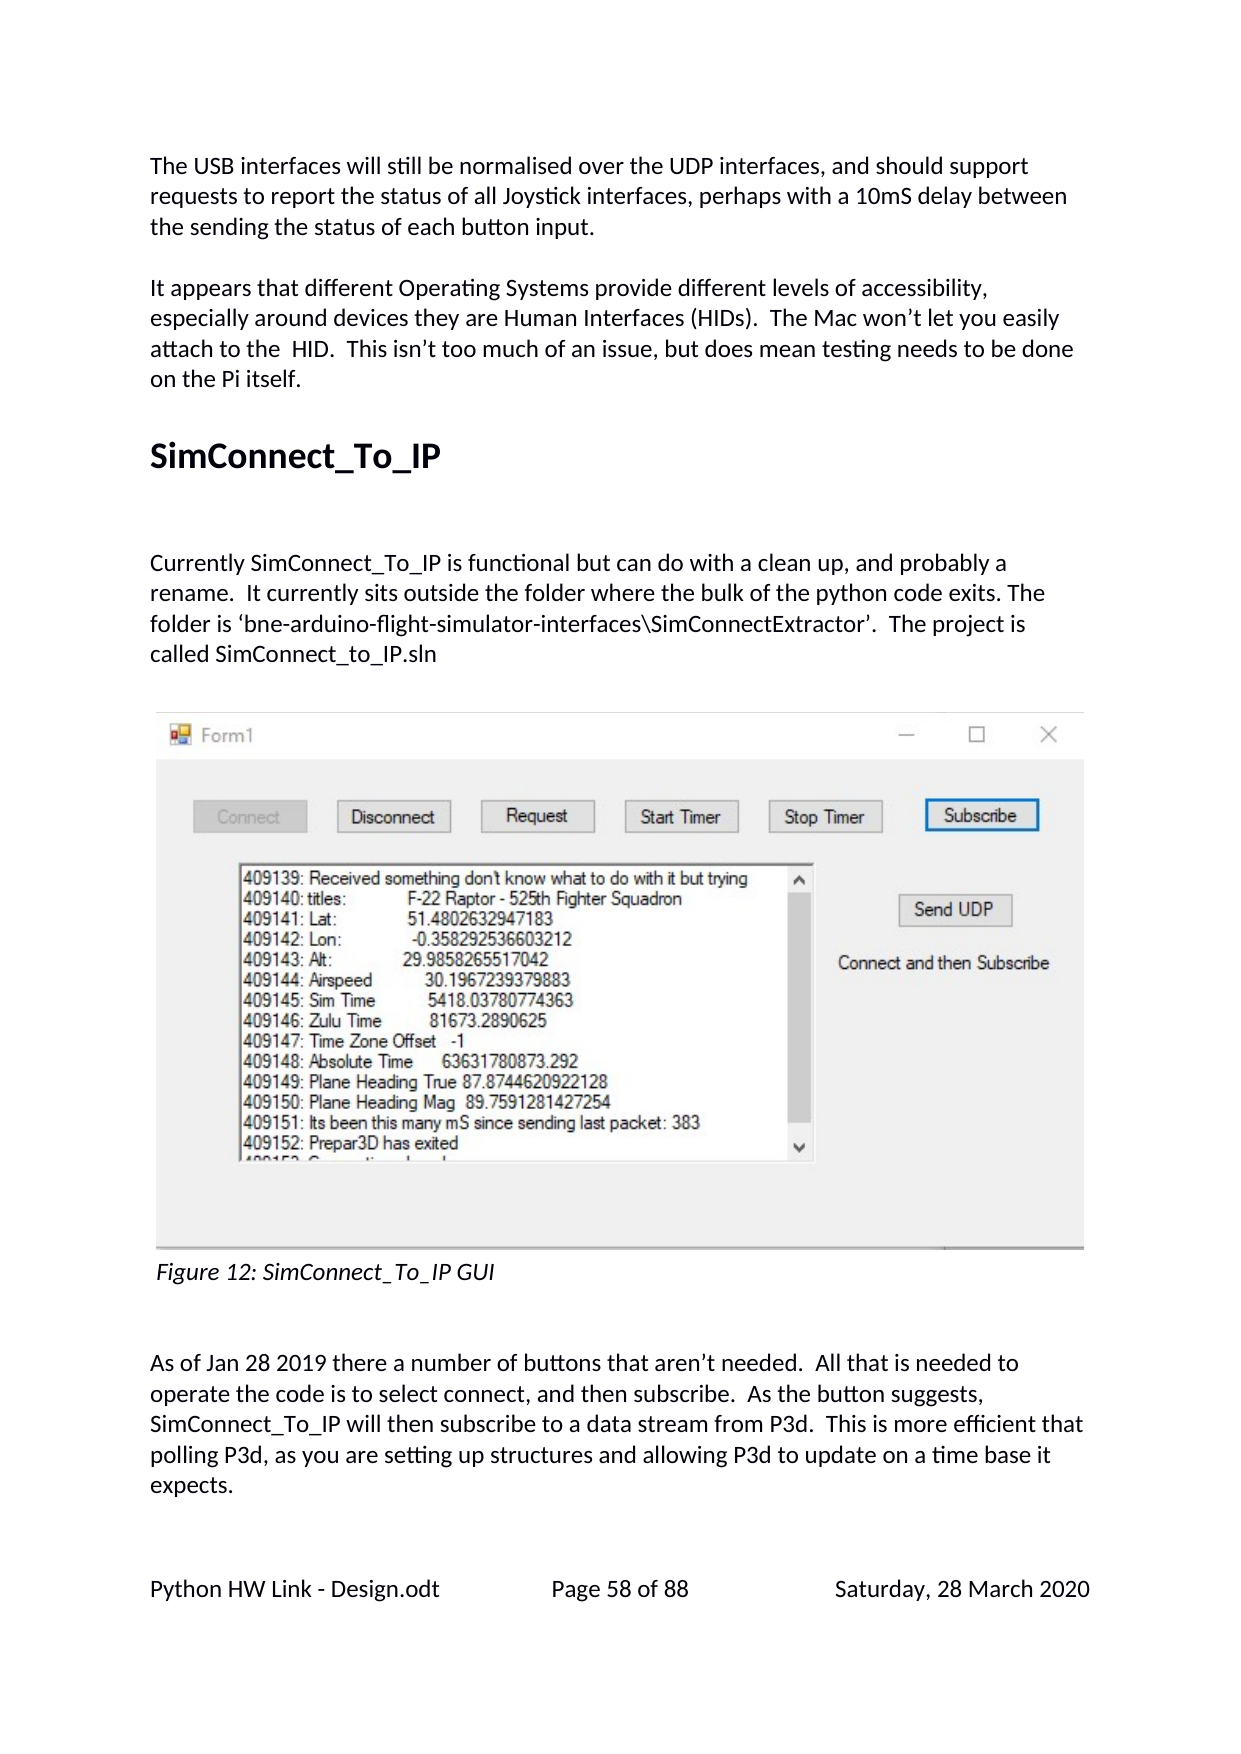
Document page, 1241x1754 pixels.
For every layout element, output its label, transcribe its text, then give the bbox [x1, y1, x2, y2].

text As of Jan 28 2019 there a number of buttons that aren’t needed. All that is needed to operate the code is to select connect, and then subscribe. As the button suggests, SimConnect_To_IP will then subscribe to a data stream from P3d. This is more efficient that polling P3d, as you are setting up structures and allowing P3d to update on a time base it expects. [150, 1347, 1090, 1500]
text Currently SimConnect_To_IP is functional but can do with a clean up, and probably a rename. It currently sits outside the folder where the bulk of the python code exits. The folder is ‘bne-arduino-flight-simulator-interfaces\SimConnectExtractor’. The project is called SimConnect_to_IP.sln [150, 547, 1090, 669]
text It appears that different Operating Systems provide different levels of accessibility, especially around devices they are Human Interfaces (HIDs). The Mac won’t let you easily attach to the HID. This isn’t too much of an issue, but does mean testing needs to be done on the Pi itself. [150, 272, 1090, 394]
text Figure 12: SimConnect_To_IP GUI [156, 1250, 1084, 1286]
picture [156, 712, 1085, 1250]
subtitle SimConnect_To_IP [150, 432, 1090, 477]
text The USB interfaces will still be normalised over the UDP interfaces, and should support requests to report the status of all Joystick interfaces, perhaps with a 10mS delay between the sending the status of each button input. [150, 150, 1090, 242]
